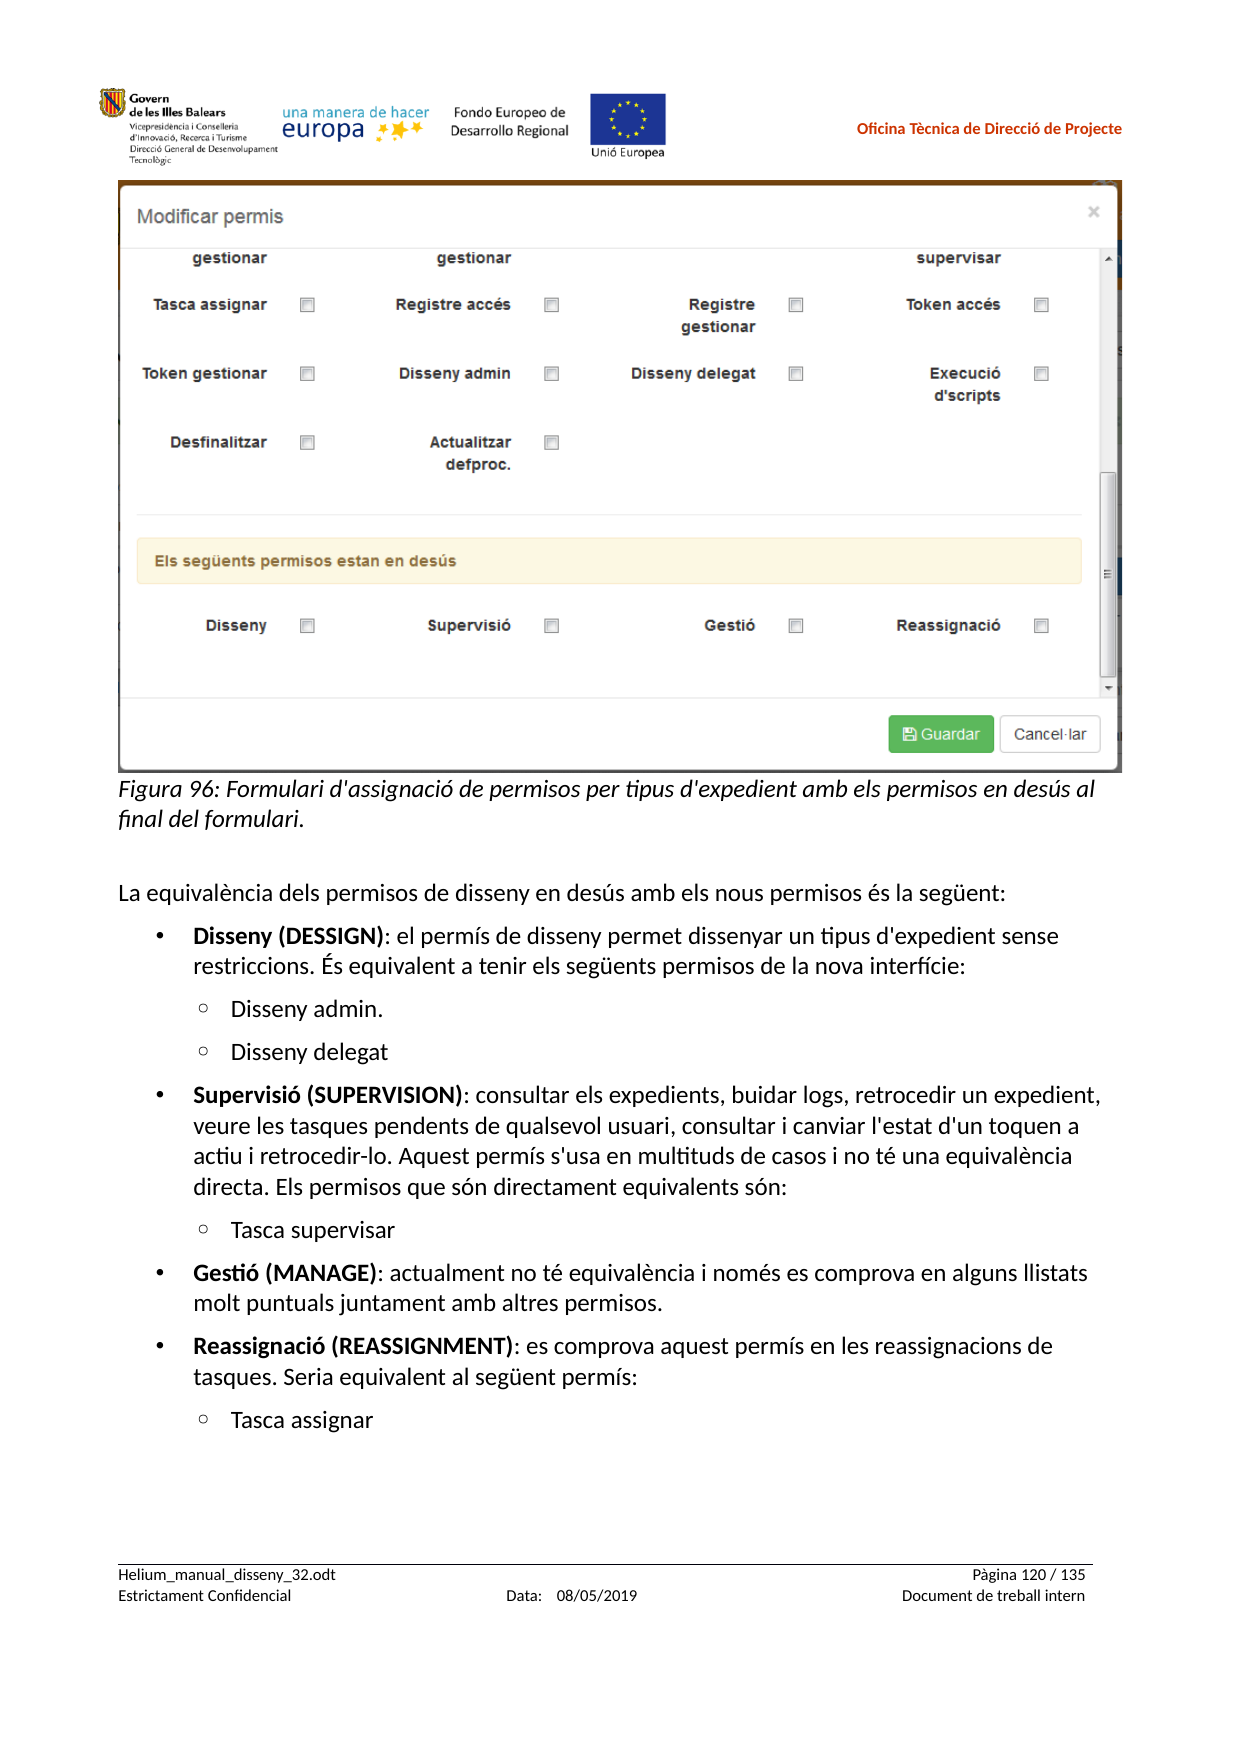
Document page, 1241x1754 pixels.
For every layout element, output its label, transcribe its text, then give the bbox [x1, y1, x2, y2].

list Disseny admin. [193, 993, 1122, 1024]
list Supervisió (SUPERVISION): consultar els expedients, buidar logs, retrocedir un expedient, veure les tasques pendents de qualsevol usuari, consultar i canviar l'estat d'un toquen a actiu i retrocedir-lo. Aquest permís s'usa en multituds de casos i no té una equivalència directa. Els permisos que són directament equivalents són: [156, 1079, 1122, 1201]
list Disseny (DESSIGN): el permís de disseny permet dissenyar un tipus d'expedient sense restriccions. És equivalent a tenir els següents permisos de la nova interfície: [156, 920, 1122, 981]
text Figura 96: Formulari d'assignació de permisos per tipus d'expedient amb els permisos en desús al final del formulari. [118, 773, 1122, 834]
list Tasca assignar [193, 1404, 1122, 1434]
picture [118, 180, 1123, 773]
text La equivalència dels permisos de disseny en desús amb els nous permisos és la següent: [118, 877, 1122, 907]
list Disseny delegat [193, 1036, 1122, 1067]
list Reassignació (REASSIGNMENT): es comprova aquest permís en les reassignacions de tasques. Seria equivalent al següent permís: [156, 1331, 1122, 1392]
list Tasca supervisar [193, 1214, 1122, 1244]
list Gestió (MANAGE): actualment no té equivalència i només es comprova en alguns llistats molt puntuals juntament amb altres permisos. [156, 1257, 1122, 1318]
picture [99, 87, 668, 166]
